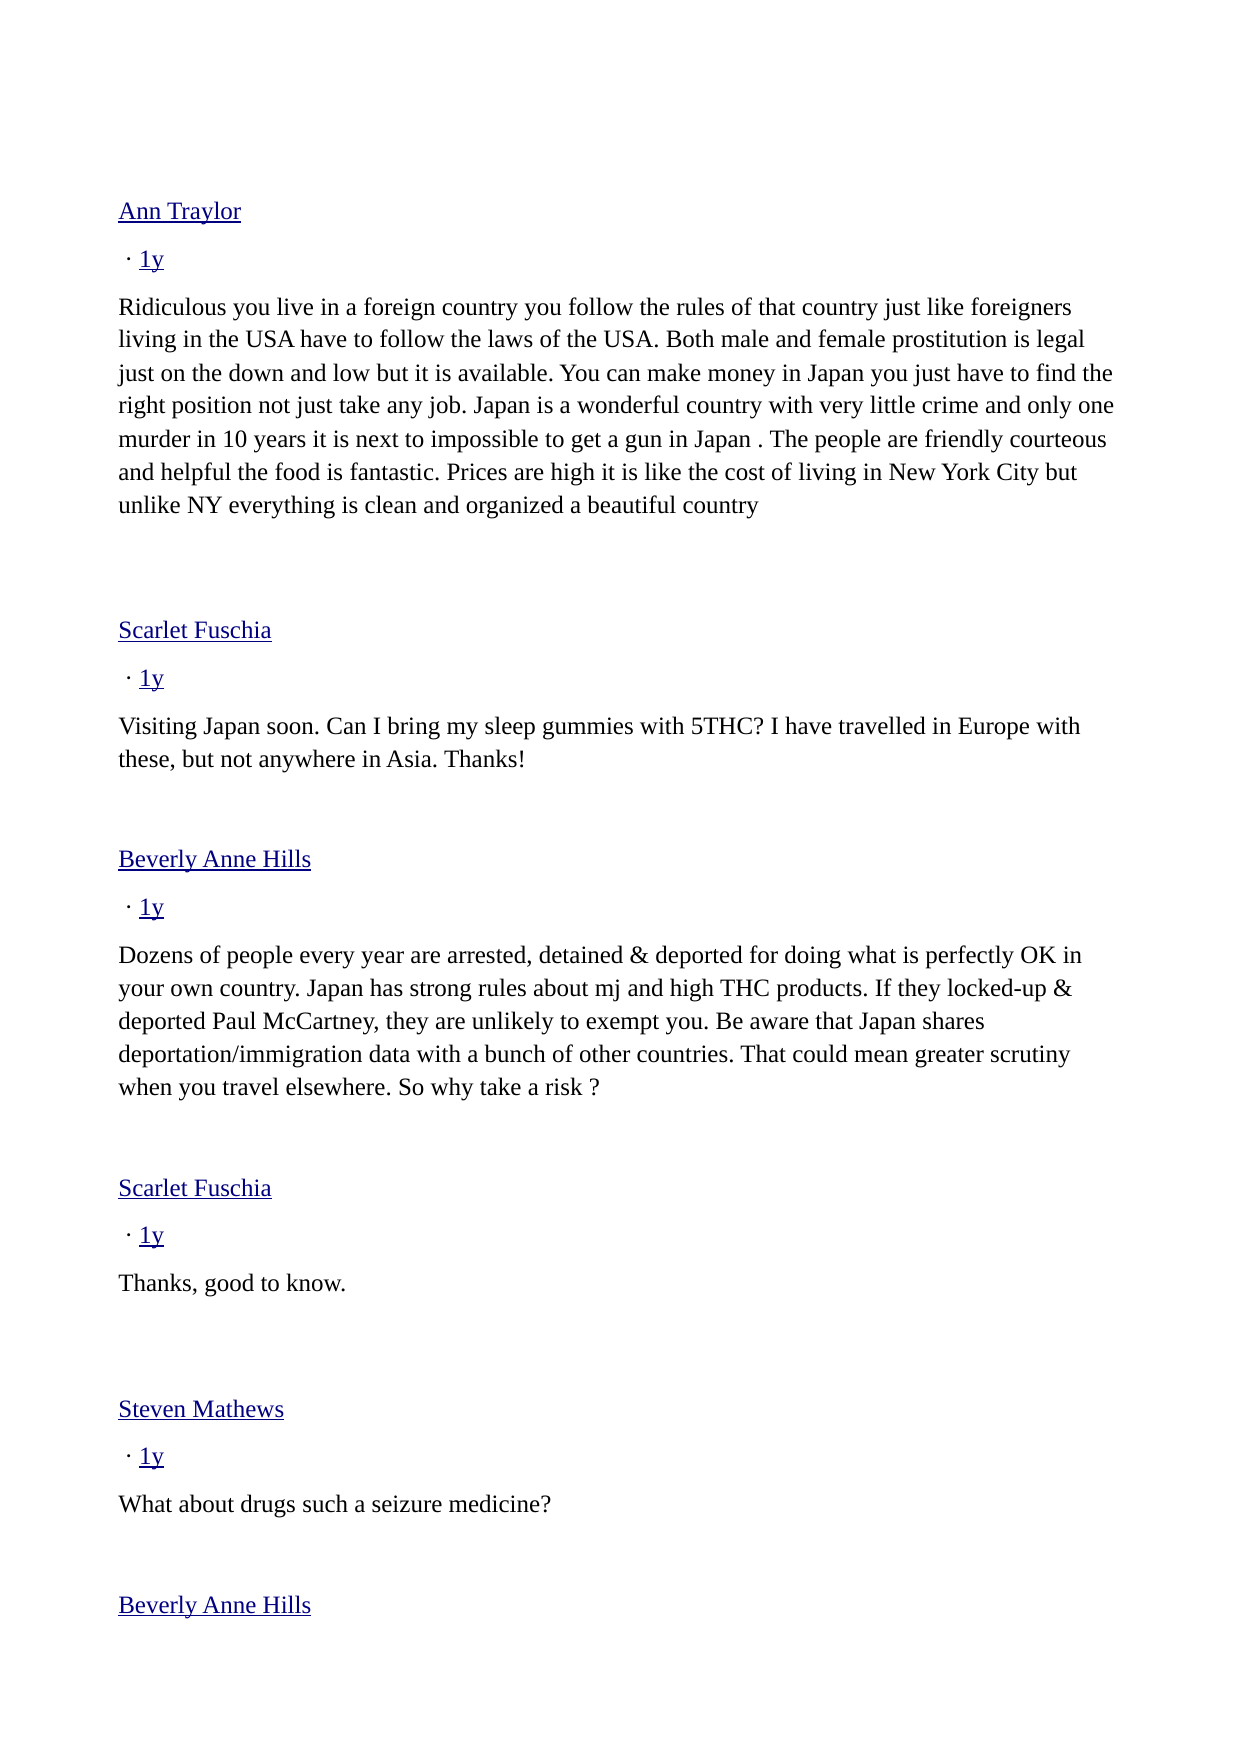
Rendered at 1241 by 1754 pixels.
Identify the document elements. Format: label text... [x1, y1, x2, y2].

text Ann Traylor [118, 196, 1122, 225]
text Ridiculous you live in a foreign country you follow the rules of that country just like foreigners living in the USA have to follow the laws of the USA. Both male and female prostitution is legal just on the down and low but it is available. You can make money in Japan you just have to find the right position not just take any job. Japan is a wonderful country with very little crime and only one murder in 10 years it is next to impossible to get a gun in Japan . The people are friendly courteous and helpful the food is fantastic. Prices are high it is like the cost of living in New York City but unlike NY everything is clean and organized a beautiful country [118, 292, 1122, 518]
text Thanks, good to know. [118, 1268, 1122, 1297]
text Beverly Anne Hills [118, 844, 1122, 873]
text · 1y [118, 244, 1122, 273]
text Scarlet Fuschia [118, 1173, 1122, 1201]
text · 1y [118, 1220, 1122, 1249]
text Dozens of people every year are arrested, detained & deported for doing what is perfectly OK in your own country. Japan has strong rules about mj and high THC products. If they locked-up & deported Paul McCartney, they are unlikely to exempt you. Be aware that Japan shares deportation/immigration data with a bunch of other countries. That could mean greater scrutiny when you travel elsewhere. So why take a risk ? [118, 940, 1122, 1101]
text What about drugs such a seizure medicine? [118, 1489, 1122, 1518]
text Visiting Japan soon. Can I bring my sleep gummies with 5THC? I have travelled in Europe with these, but not anywhere in Asia. Thanks! [118, 711, 1122, 772]
text Scarlet Fuschia [118, 616, 1122, 644]
text · 1y [118, 663, 1122, 692]
text · 1y [118, 1441, 1122, 1470]
text Beverly Anne Hills [118, 1590, 1122, 1618]
text · 1y [118, 892, 1122, 921]
text Steven Mathews [118, 1394, 1122, 1422]
